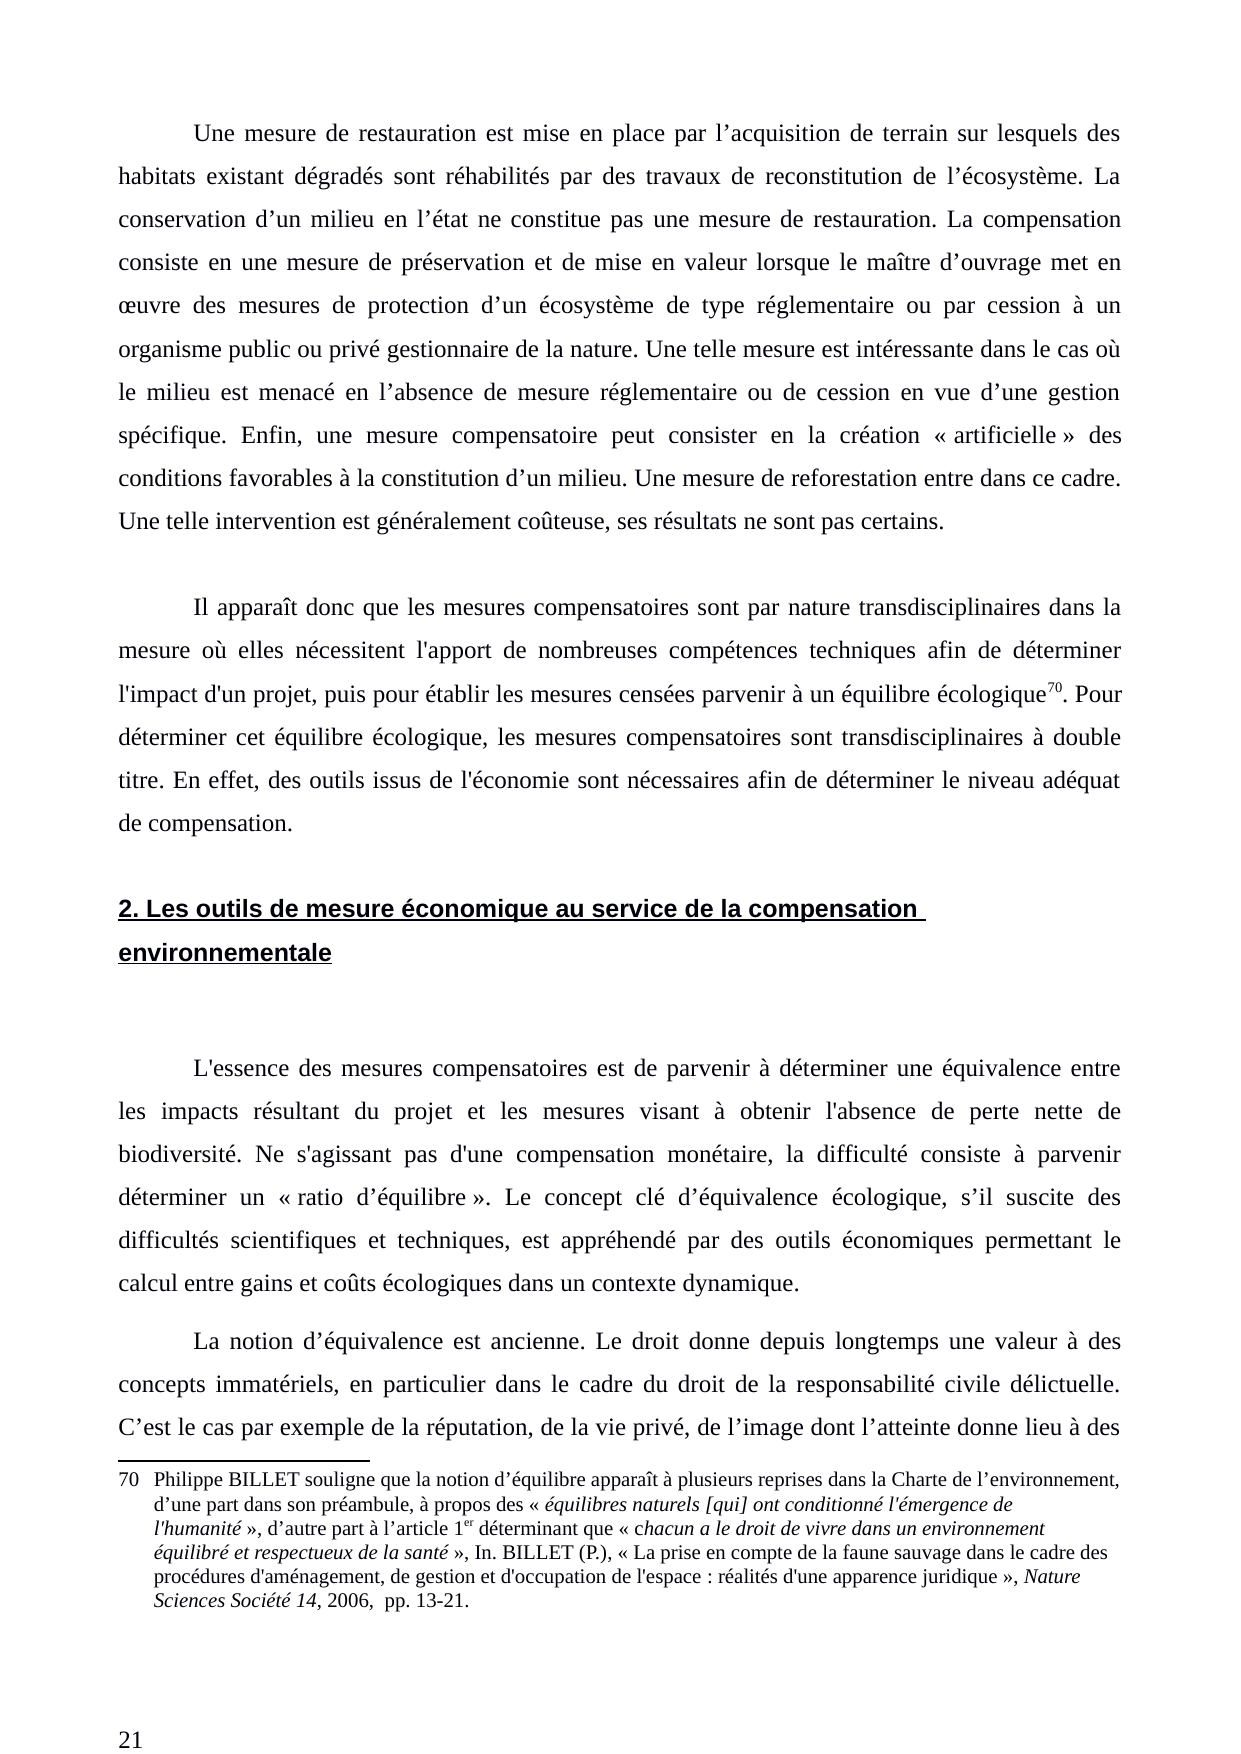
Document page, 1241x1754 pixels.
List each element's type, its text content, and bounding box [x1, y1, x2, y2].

text 2. Les outils de mesure économique au service de la compensation environnementale [118, 894, 1122, 966]
text Une mesure de restauration est mise en place par l’acquisition de terrain sur lesquels des habitats existant dégradés sont réhabilités par des travaux de reconstitution de l’écosystème. La conservation d’un milieu en l’état ne constitue pas une mesure de restauration. La compensation consiste en une mesure de préservation et de mise en valeur lorsque le maître d’ouvrage met en œuvre des mesures de protection d’un écosystème de type réglementaire ou par cession à un organisme public ou privé gestionnaire de la nature. Une telle mesure est intéressante dans le cas où le milieu est menacé en l’absence de mesure réglementaire ou de cession en vue d’une gestion spécifique. Enfin, une mesure compensatoire peut consister en la création « artificielle » des conditions favorables à la constitution d’un milieu. Une mesure de reforestation entre dans ce cadre. Une telle intervention est généralement coûteuse, ses résultats ne sont pas certains. [118, 118, 1122, 535]
text Philippe BILLET souligne que la notion d’équilibre apparaît à plusieurs reprises dans la Charte de l’environnement, d’une part dans son préambule, à propos des « équilibres naturels [qui] ont conditionné l'émergence de l'humanité », d’autre part à l’article 1er déterminant que « chacun a le droit de vivre dans un environnement équilibré et respectueux de la santé », In. BILLET (P.), « La prise en compte de la faune sauvage dans le cadre des procédures d'aménagement, de gestion et d'occupation de l'espace : réalités d'une apparence juridique », Nature Sciences Société 14, 2006, pp. 13-21. [118, 1467, 1122, 1612]
text L'essence des mesures compensatoires est de parvenir à déterminer une équivalence entre les impacts résultant du projet et les mesures visant à obtenir l'absence de perte nette de biodiversité. Ne s'agissant pas d'une compensation monétaire, la difficulté consiste à parvenir déterminer un « ratio d’équilibre ». Le concept clé d’équivalence écologique, s’il suscite des difficultés scientifiques et techniques, est appréhendé par des outils économiques permettant le calcul entre gains et coûts écologiques dans un contexte dynamique. [118, 1053, 1122, 1297]
text Il apparaît donc que les mesures compensatoires sont par nature transdisciplinaires dans la mesure où elles nécessitent l'apport de nombreuses compétences techniques afin de déterminer l'impact d'un projet, puis pour établir les mesures censées parvenir à un équilibre écologique. Pour déterminer cet équilibre écologique, les mesures compensatoires sont transdisciplinaires à double titre. En effet, des outils issus de l'économie sont nécessaires afin de déterminer le niveau adéquat de compensation. [118, 592, 1122, 837]
text La notion d’équivalence est ancienne. Le droit donne depuis longtemps une valeur à des concepts immatériels, en particulier dans le cadre du droit de la responsabilité civile délictuelle. C’est le cas par exemple de la réputation, de la vie privé, de l’image dont l’atteinte donne lieu à des [118, 1326, 1122, 1441]
